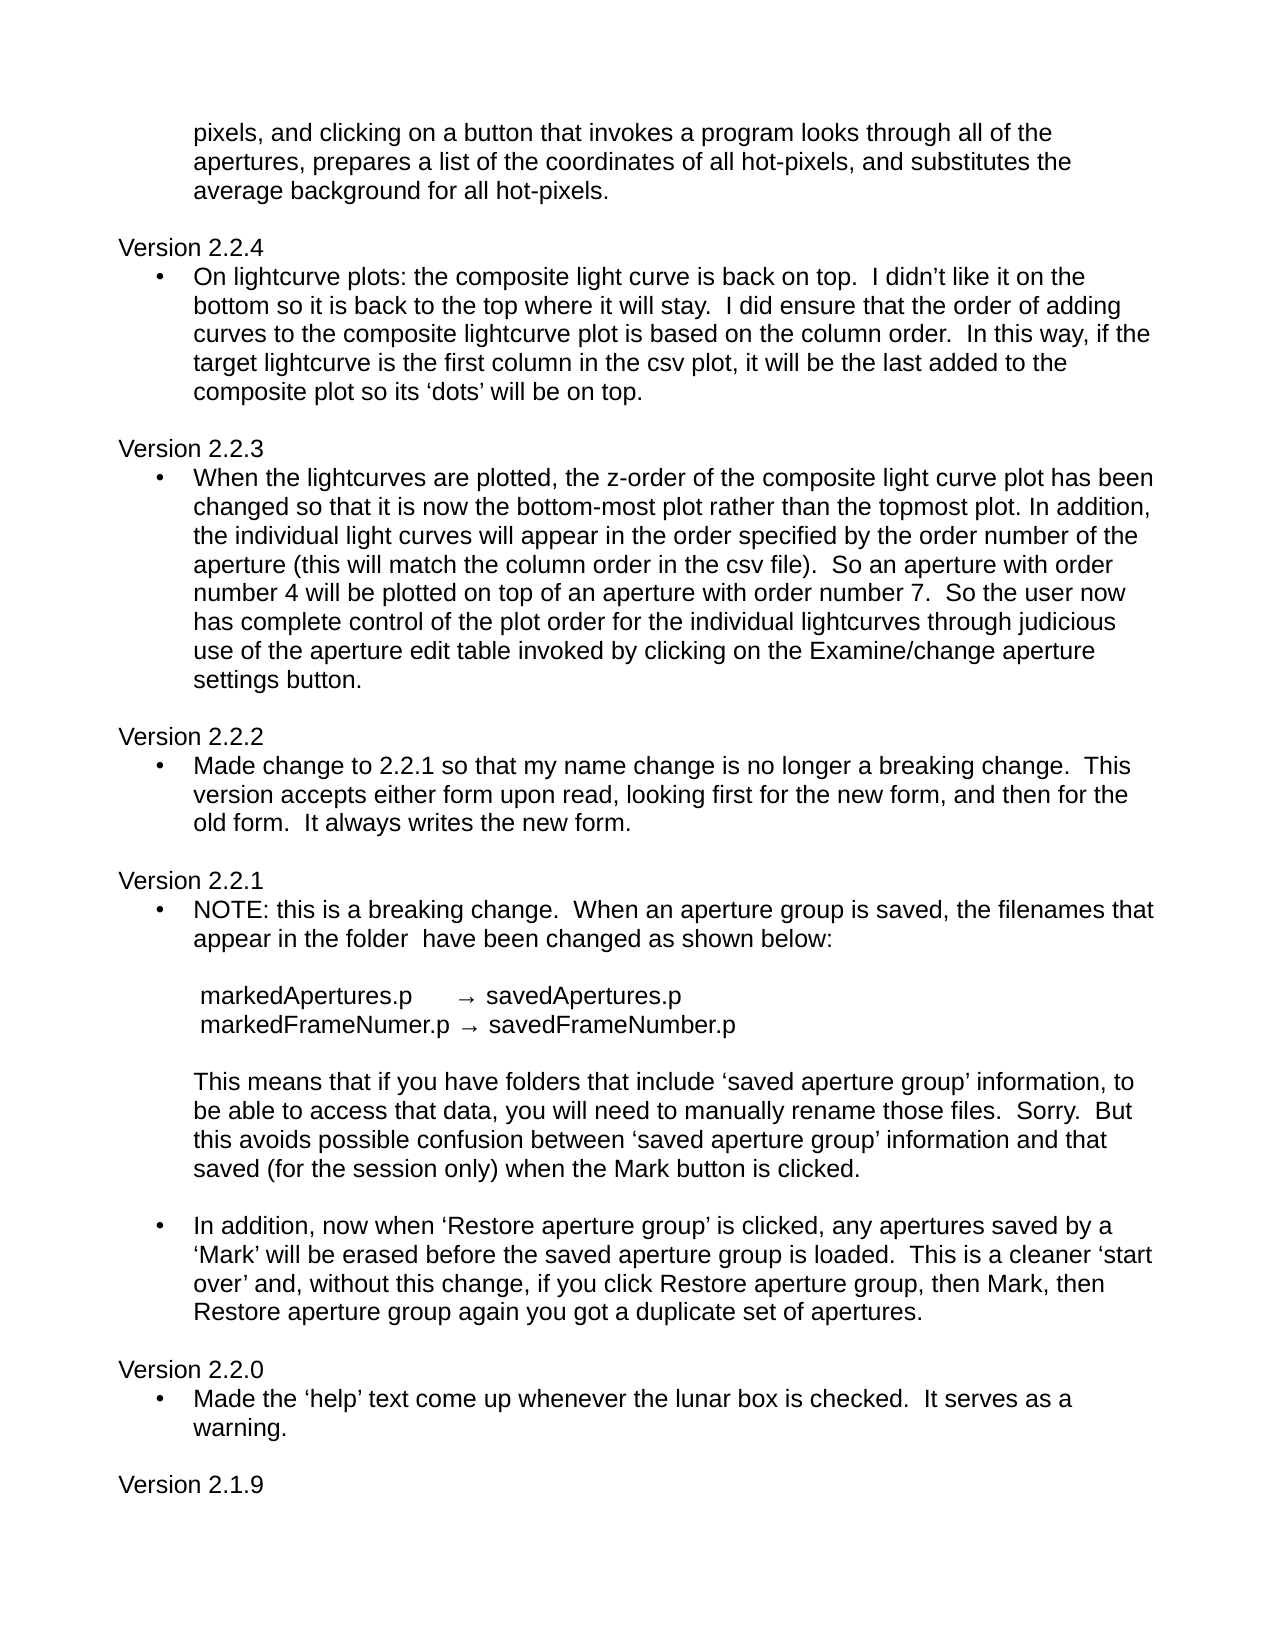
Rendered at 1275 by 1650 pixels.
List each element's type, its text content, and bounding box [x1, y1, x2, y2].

list Made the ‘help’ text come up whenever the lunar box is checked. It serves as a warning. [156, 1384, 1157, 1470]
list When the lightcurves are plotted, the z-order of the composite light curve plot has been changed so that it is now the bottom-most plot rather than the topmost plot. In addition, the individual light curves will appear in the order specified by the order number of the aperture (this will match the column order in the csv file). So an aperture with order number 4 will be plotted on top of an aperture with order number 7. So the user now has complete control of the plot order for the individual lightcurves through judicious use of the aperture edit table invoked by clicking on the Examine/change aperture settings button. [156, 463, 1157, 722]
text Version 2.1.9 [118, 1470, 1157, 1499]
list On lightcurve plots: the composite light curve is back on top. I didn’t like it on the bottom so it is back to the top where it will stay. I did ensure that the order of adding curves to the composite lightcurve plot is based on the column order. In this way, if the target lightcurve is the first column in the csv plot, it will be the last added to the composite plot so its ‘dots’ will be on top. [156, 262, 1157, 434]
text Version 2.2.0 [118, 1355, 1157, 1384]
text Version 2.2.1 [118, 866, 1157, 895]
text Version 2.2.3 [118, 434, 1157, 463]
list In addition, now when ‘Restore aperture group’ is clicked, any apertures saved by a ‘Mark’ will be erased before the saved aperture group is loaded. This is a cleaner ‘start over’ and, without this change, if you click Restore aperture group, then Mark, then Restore aperture group again you got a duplicate set of apertures. [156, 1211, 1157, 1355]
list NOTE: this is a breaking change. When an aperture group is saved, the filenames that appear in the folder have been changed as shown below: [156, 895, 1157, 952]
list Made change to 2.2.1 so that my name change is no longer a breaking change. This version accepts either form upon read, looking first for the new form, and then for the old form. It always writes the new form. [156, 751, 1157, 866]
text Version 2.2.2 [118, 722, 1157, 751]
list markedApertures.p → savedApertures.p markedFrameNumer.p → savedFrameNumber.p This means that if you have folders that include ‘saved aperture group’ information, to be able to access that data, you will need to manually rename those files. Sorry. But this avoids possible confusion between ‘saved aperture group’ information and that saved (for the session only) when the Mark button is clicked. [156, 952, 1157, 1211]
list pixels, and clicking on a button that invokes a program looks through all of the apertures, prepares a list of the coordinates of all hot-pixels, and substitutes the average background for all hot-pixels. [156, 118, 1157, 233]
text Version 2.2.4 [118, 233, 1157, 262]
